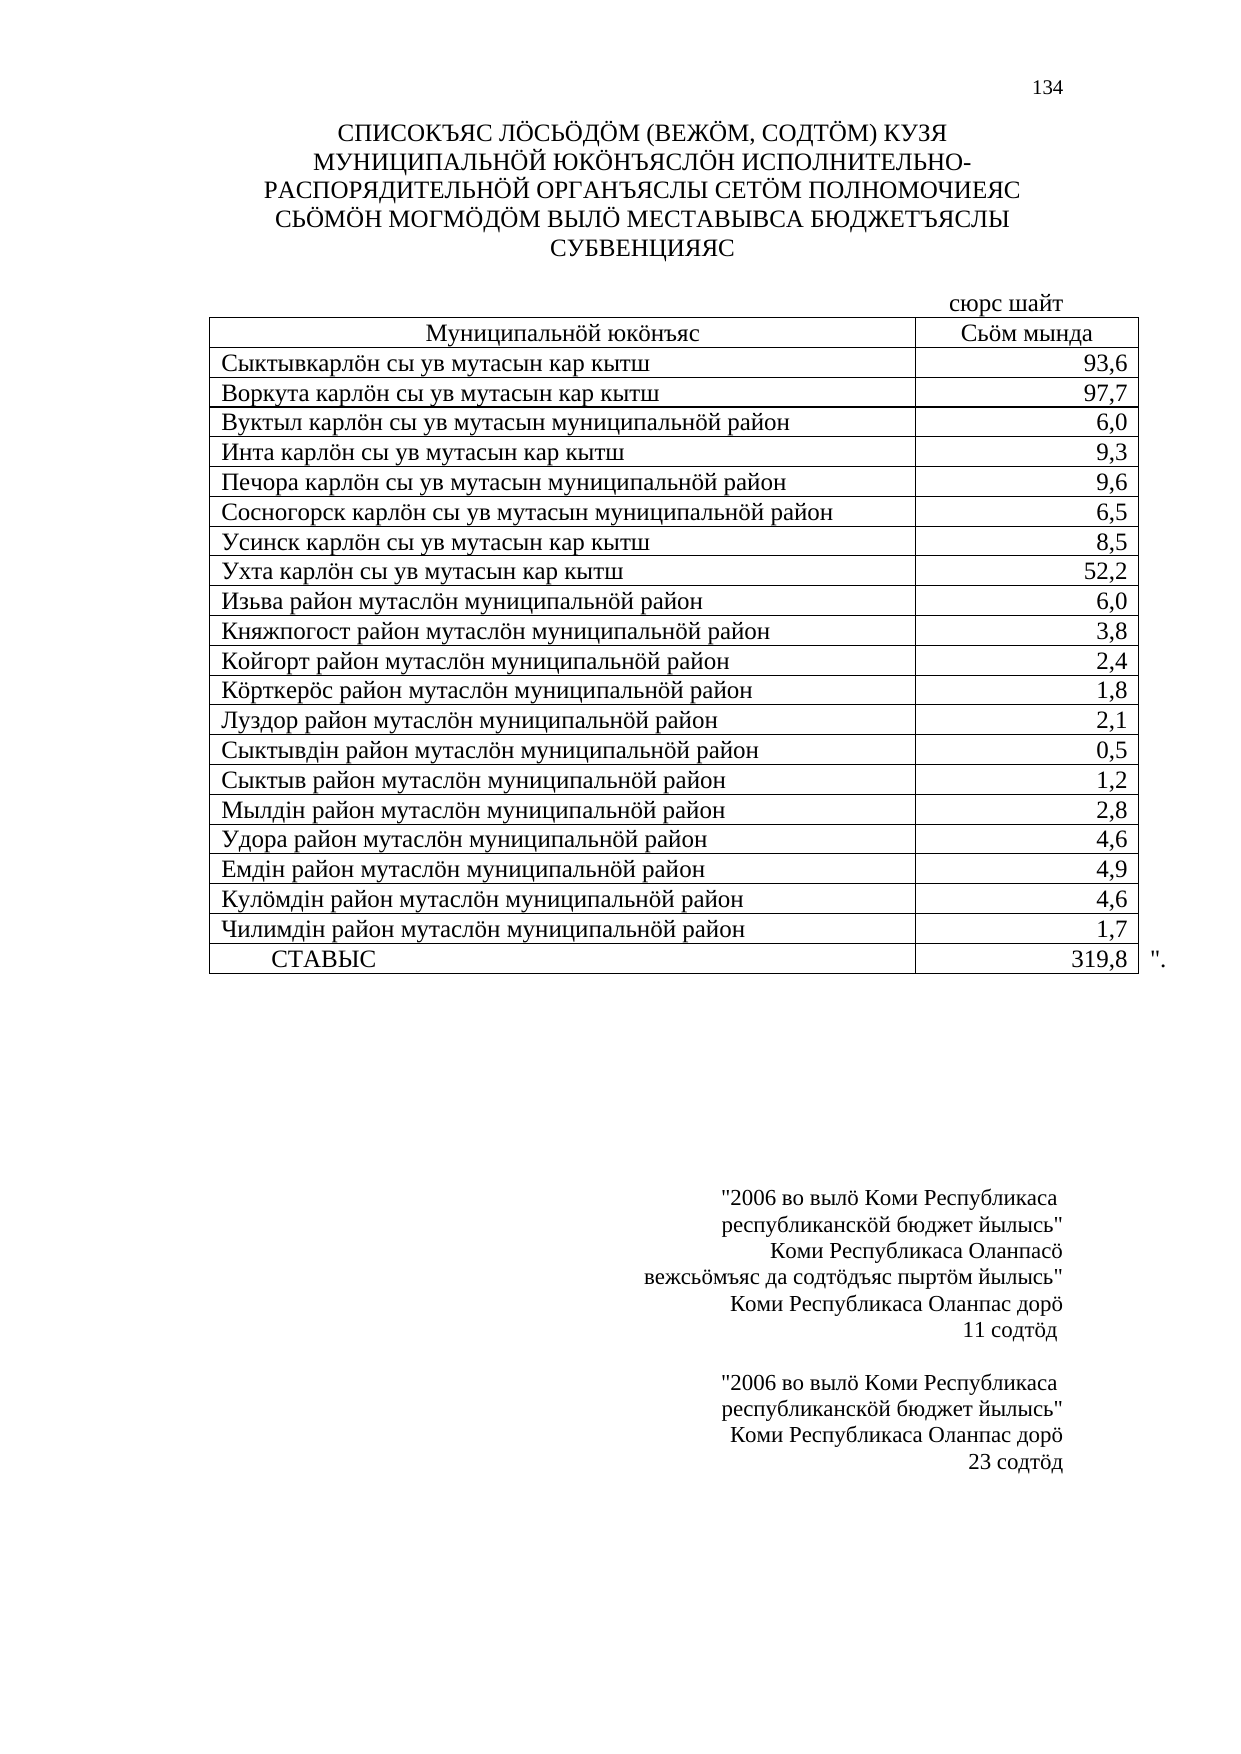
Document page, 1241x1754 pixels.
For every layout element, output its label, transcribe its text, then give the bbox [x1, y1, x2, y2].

table_cell [1139, 704, 1197, 734]
table_cell [1139, 347, 1197, 377]
table_cell [1139, 406, 1197, 436]
table_cell 2,1 [916, 705, 1138, 734]
table_cell Воркута карлöн сы ув мутасын кар кытш [210, 378, 915, 406]
table_cell 9,3 [916, 437, 1138, 466]
table_cell 0,5 [916, 735, 1138, 764]
table_cell Инта карлöн сы ув мутасын кар кытш [210, 437, 915, 466]
text Коми Республикаса Оланпасö [222, 1237, 1063, 1263]
table_cell 6,0 [916, 408, 1138, 436]
table_cell 4,6 [916, 825, 1138, 853]
text Коми Республикаса Оланпас дорö [222, 1421, 1063, 1448]
table_cell [1139, 794, 1197, 823]
table_cell 6,0 [916, 586, 1138, 615]
table_cell Вуктыл карлöн сы ув мутасын муниципальнöй район [210, 408, 915, 436]
table_header [1139, 317, 1197, 347]
table_cell 2,4 [916, 646, 1138, 674]
table_cell [1139, 466, 1197, 496]
table_cell 3,8 [916, 616, 1138, 645]
table_header Сьöм мында [916, 318, 1138, 347]
table_cell 97,7 [916, 378, 1138, 406]
table_cell 319,8 [916, 944, 1138, 972]
table_cell [1139, 645, 1197, 674]
table_cell Ухта карлöн сы ув мутасын кар кытш [210, 556, 915, 585]
table_cell 1,8 [916, 676, 1138, 704]
table_cell [1139, 824, 1197, 853]
table_cell Сосногорск карлöн сы ув мутасын муниципальнöй район [210, 497, 915, 526]
table_cell [1139, 883, 1197, 913]
table_cell Удора район мутаслöн муниципальнöй район [210, 825, 915, 853]
table_cell [1139, 526, 1197, 555]
table_cell Луздор район мутаслöн муниципальнöй район [210, 705, 915, 734]
text сюрс шайт [222, 288, 1063, 317]
table_cell [1139, 853, 1197, 883]
table_cell Койгорт район мутаслöн муниципальнöй район [210, 646, 915, 674]
table_cell СТАВЫС [210, 944, 915, 972]
text СПИСОКЪЯС ЛÖСЬÖДÖМ (ВЕЖÖМ, СОДТÖМ) КУЗЯ МУНИЦИПАЛЬНÖЙ ЮКÖНЪЯСЛÖН ИСПОЛНИТЕЛЬНО-РАСПОРЯДИТЕЛЬНÖЙ ОРГАНЪЯСЛЫ СЕТÖМ ПОЛНОМОЧИЕЯС СЬÖМÖН МОГМÖДÖМ ВЫЛÖ МЕСТАВЫВСА БЮДЖЕТЪЯСЛЫ СУБВЕНЦИЯЯС [222, 118, 1063, 262]
table_cell 93,6 [916, 348, 1138, 377]
table_cell Печора карлöн сы ув мутасын муниципальнöй район [210, 467, 915, 496]
text "2006 во вылö Коми Республикаса [222, 1184, 1063, 1211]
text Коми Республикаса Оланпас дорö [222, 1290, 1063, 1316]
table_cell [1139, 585, 1197, 615]
text 11 содтöд [222, 1316, 1063, 1342]
table_cell [1139, 675, 1197, 704]
table_cell Мылдiн район мутаслöн муниципальнöй район [210, 795, 915, 823]
table_cell Кулöмдiн район мутаслöн муниципальнöй район [210, 884, 915, 913]
table_cell [1139, 377, 1197, 406]
table_cell 1,7 [916, 914, 1138, 943]
table_cell [1139, 436, 1197, 466]
table_cell Изьва район мутаслöн муниципальнöй район [210, 586, 915, 615]
table_cell [1139, 615, 1197, 645]
table_cell [1139, 913, 1197, 943]
table_cell [1139, 555, 1197, 585]
table_cell Чилимдiн район мутаслöн муниципальнöй район [210, 914, 915, 943]
table_cell 2,8 [916, 795, 1138, 823]
table_cell 9,6 [916, 467, 1138, 496]
table_header Муниципальнöй юкöнъяс [210, 318, 915, 347]
table_cell Княжпогост район мутаслöн муниципальнöй район [210, 616, 915, 645]
table_cell ". [1139, 943, 1197, 972]
table_cell 1,2 [916, 765, 1138, 794]
table_cell Сыктывдiн район мутаслöн муниципальнöй район [210, 735, 915, 764]
text "2006 во вылö Коми Республикаса [222, 1369, 1063, 1395]
text 23 содтöд [222, 1448, 1063, 1474]
table_cell [1139, 734, 1197, 764]
table_cell Сыктыв район мутаслöн муниципальнöй район [210, 765, 915, 794]
text вежсьöмъяс да содтöдъяс пыртöм йылысь" [222, 1263, 1063, 1290]
table_cell [1139, 496, 1197, 526]
table_cell [1139, 764, 1197, 794]
table_cell 8,5 [916, 527, 1138, 555]
table_cell Сыктывкарлöн сы ув мутасын кар кытш [210, 348, 915, 377]
table_cell 52,2 [916, 556, 1138, 585]
table_cell 6,5 [916, 497, 1138, 526]
table_cell Емдiн район мутаслöн муниципальнöй район [210, 854, 915, 883]
table_cell 4,9 [916, 854, 1138, 883]
table_cell Кöрткерöс район мутаслöн муниципальнöй район [210, 676, 915, 704]
text республиканскöй бюджет йылысь" [222, 1395, 1063, 1421]
text республиканскöй бюджет йылысь" [222, 1211, 1063, 1237]
table_cell 4,6 [916, 884, 1138, 913]
table_cell Усинск карлöн сы ув мутасын кар кытш [210, 527, 915, 555]
